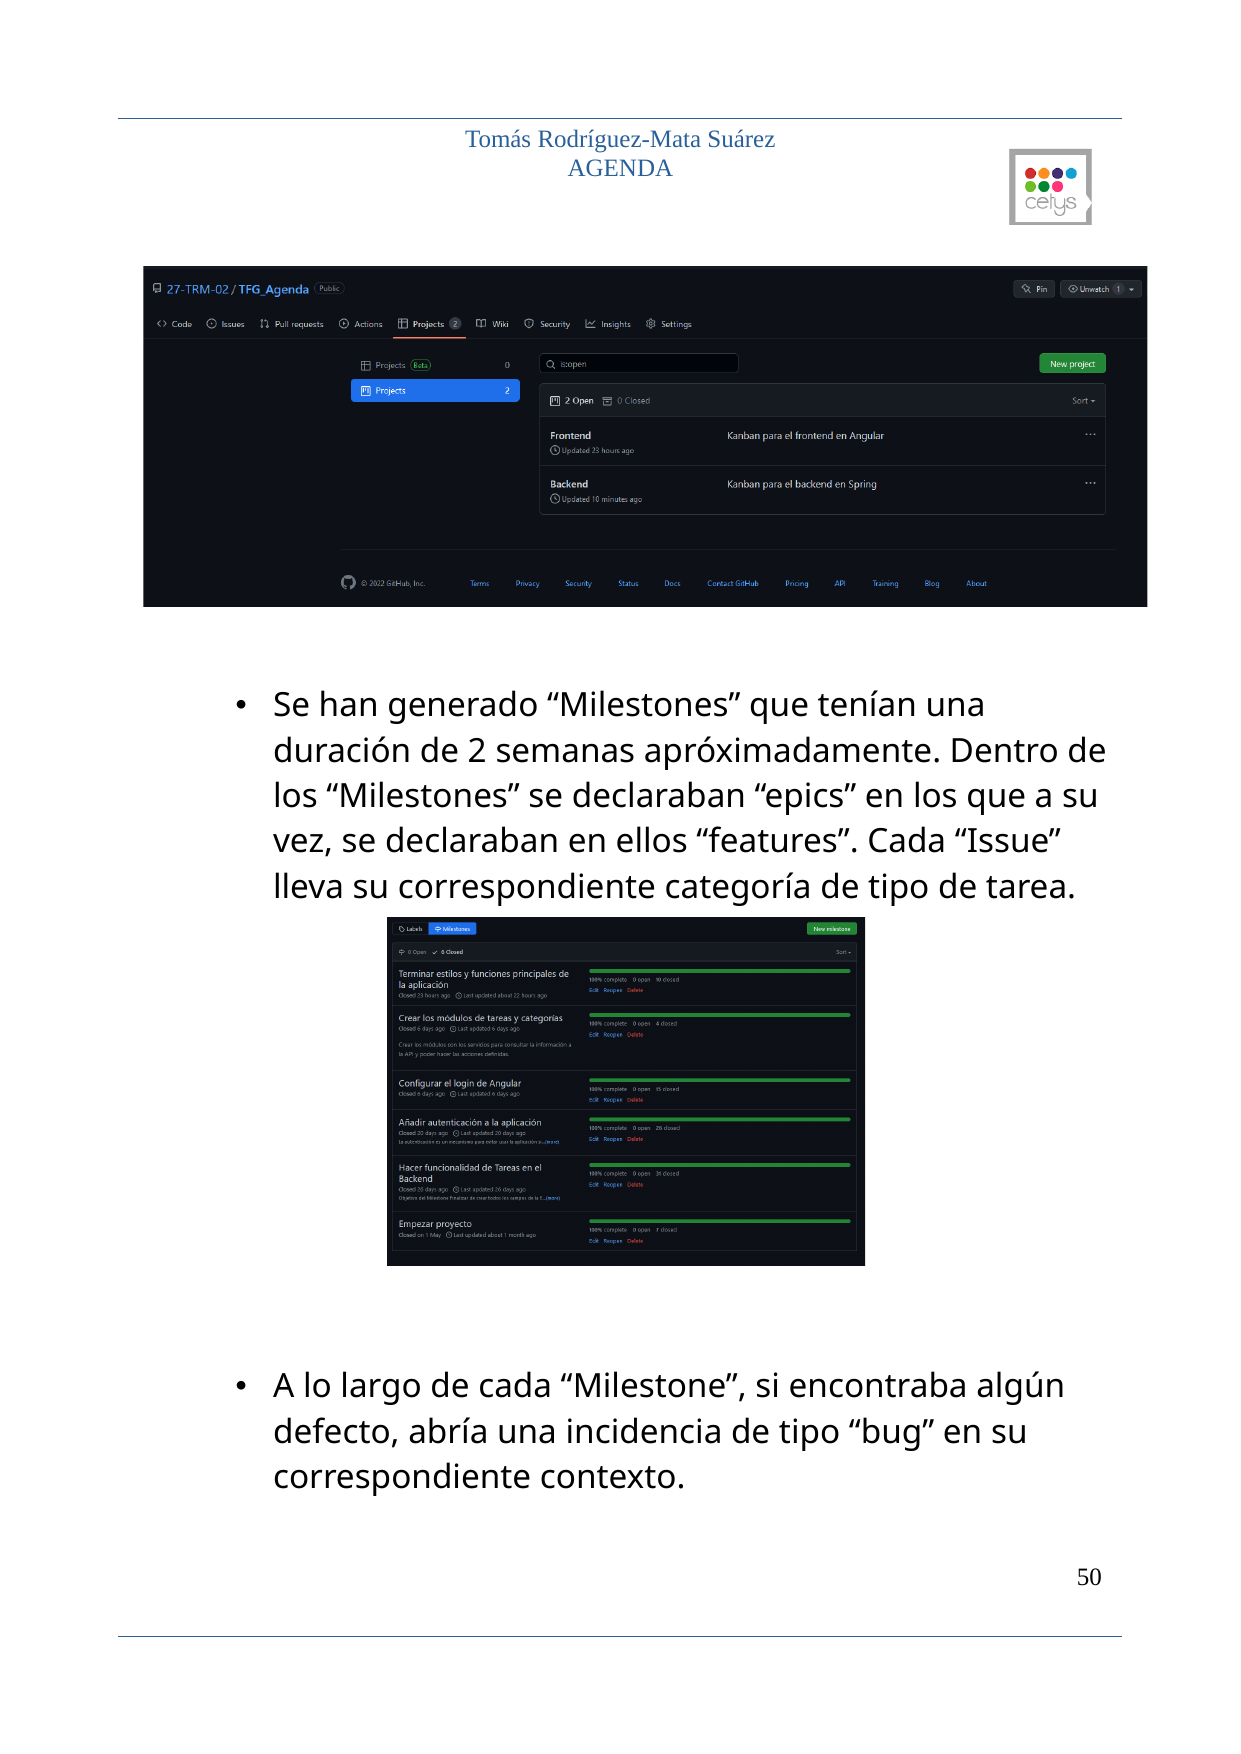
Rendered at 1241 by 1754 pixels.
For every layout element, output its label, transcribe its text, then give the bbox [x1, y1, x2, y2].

list A lo largo de cada “Milestone”, si encontraba algún defecto, abría una incidencia de tipo “bug” en su correspondiente contexto. [235, 1362, 1116, 1498]
picture [143, 266, 1148, 607]
picture [986, 124, 1117, 225]
list Se han generado “Milestones” que tenían una duración de 2 semanas apróximadamente. Dentro de los “Milestones” se declaraban “epics” en los que a su vez, se declaraban en ellos “features”. Cada “Issue” lleva su correspondiente categoría de tipo de tarea. [235, 681, 1116, 908]
picture [387, 917, 866, 1266]
